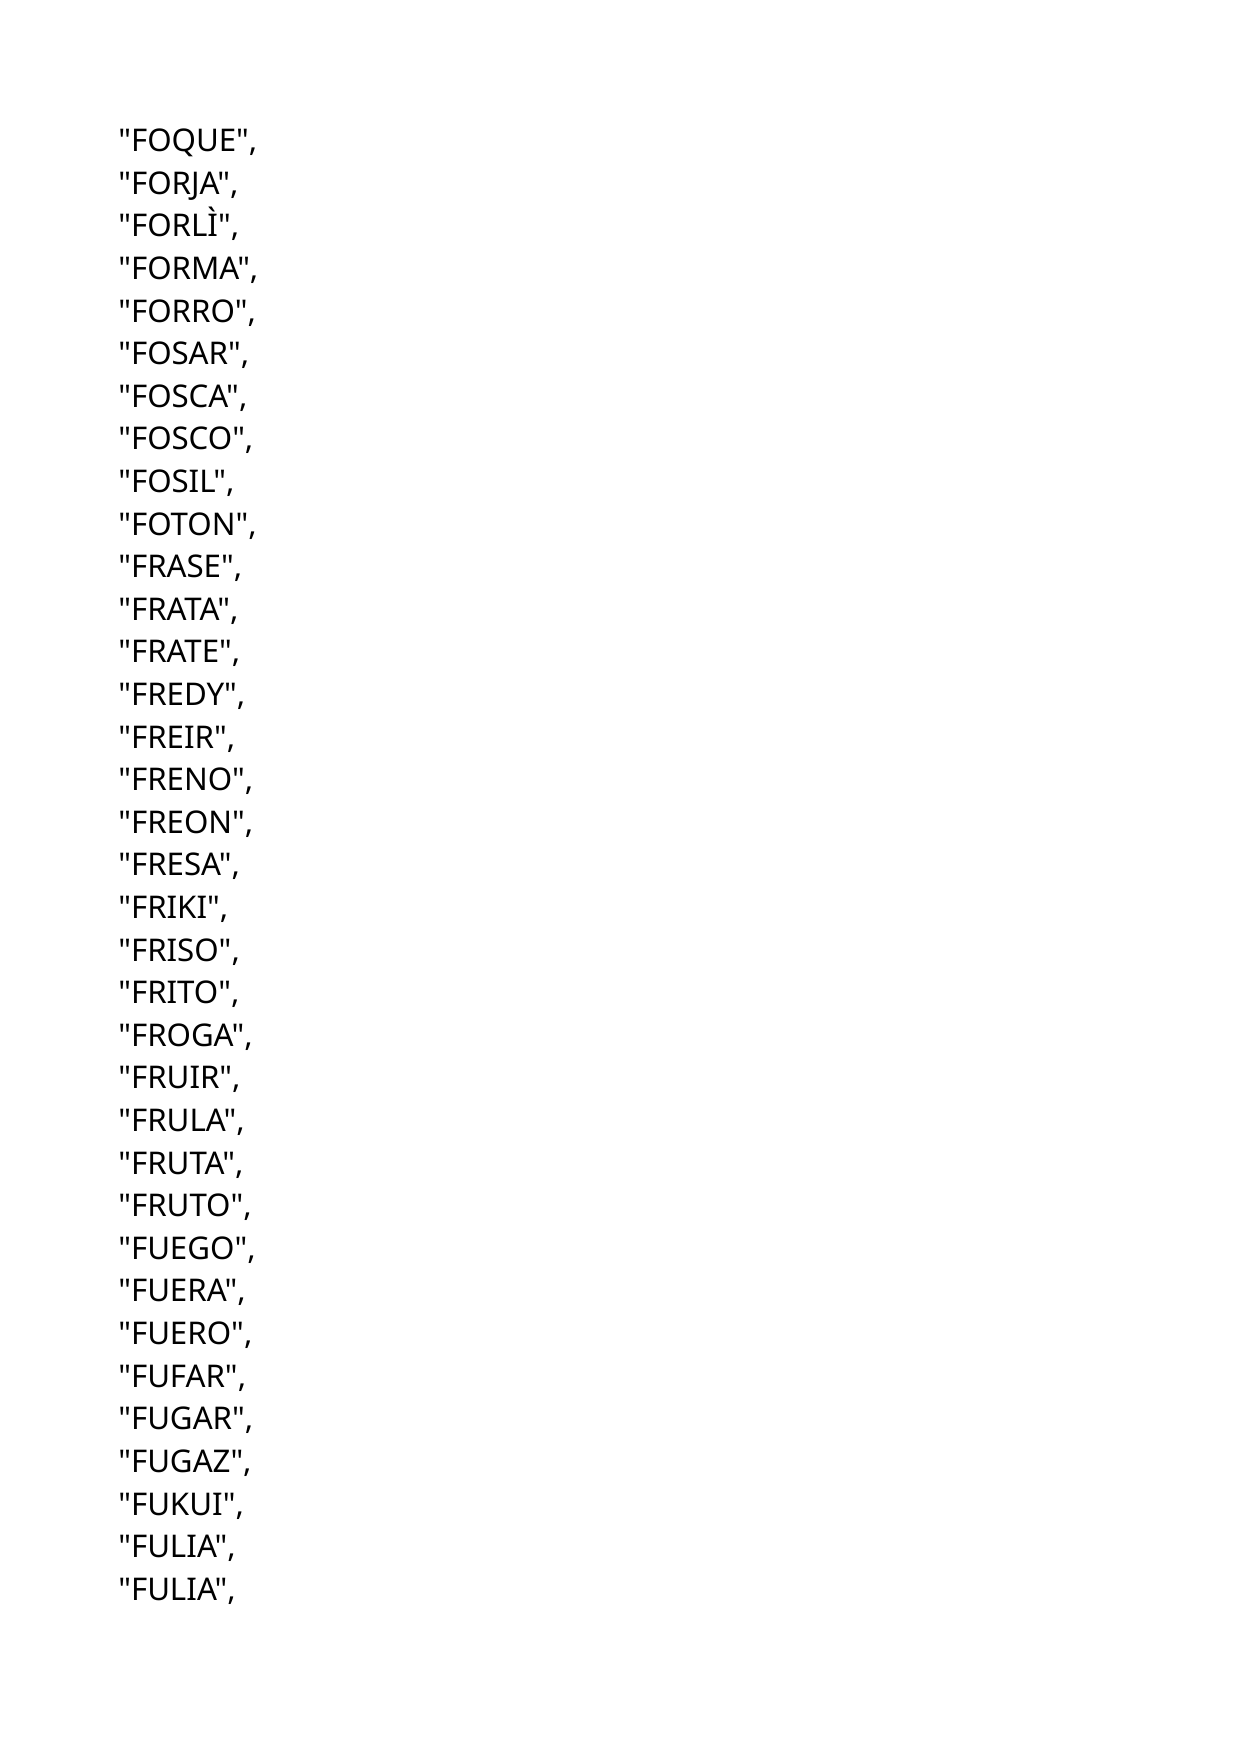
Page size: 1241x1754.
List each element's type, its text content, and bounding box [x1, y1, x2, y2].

text "FUERO", [118, 1311, 1122, 1354]
text "FRIKI", [118, 885, 1122, 928]
text "FORRO", [118, 288, 1122, 331]
text "FUGAZ", [118, 1439, 1122, 1481]
text "FOTON", [118, 502, 1122, 544]
text "FRASE", [118, 544, 1122, 587]
text "FOSAR", [118, 331, 1122, 374]
text "FRITO", [118, 970, 1122, 1013]
text "FRENO", [118, 757, 1122, 800]
text "FORMA", [118, 246, 1122, 288]
text "FOQUE", [118, 118, 1122, 161]
text "FRUTA", [118, 1141, 1122, 1183]
text "FUFAR", [118, 1354, 1122, 1396]
text "FROGA", [118, 1013, 1122, 1055]
text "FOSCA", [118, 374, 1122, 416]
text "FRATE", [118, 629, 1122, 672]
text "FUKUI", [118, 1481, 1122, 1524]
text "FORLÌ", [118, 203, 1122, 246]
text "FOSCO", [118, 416, 1122, 459]
text "FRUIR", [118, 1055, 1122, 1098]
text "FOSIL", [118, 459, 1122, 502]
text "FRATA", [118, 587, 1122, 629]
text "FREON", [118, 800, 1122, 842]
text "FORJA", [118, 161, 1122, 203]
text "FUGAR", [118, 1396, 1122, 1439]
text "FUEGO", [118, 1226, 1122, 1268]
text "FRISO", [118, 928, 1122, 970]
text "FREDY", [118, 672, 1122, 714]
text "FULIA", [118, 1524, 1122, 1567]
text "FULIA", [118, 1567, 1122, 1609]
text "FRUTO", [118, 1183, 1122, 1226]
text "FRESA", [118, 842, 1122, 885]
text "FUERA", [118, 1268, 1122, 1311]
text "FREIR", [118, 714, 1122, 757]
text "FRULA", [118, 1098, 1122, 1141]
